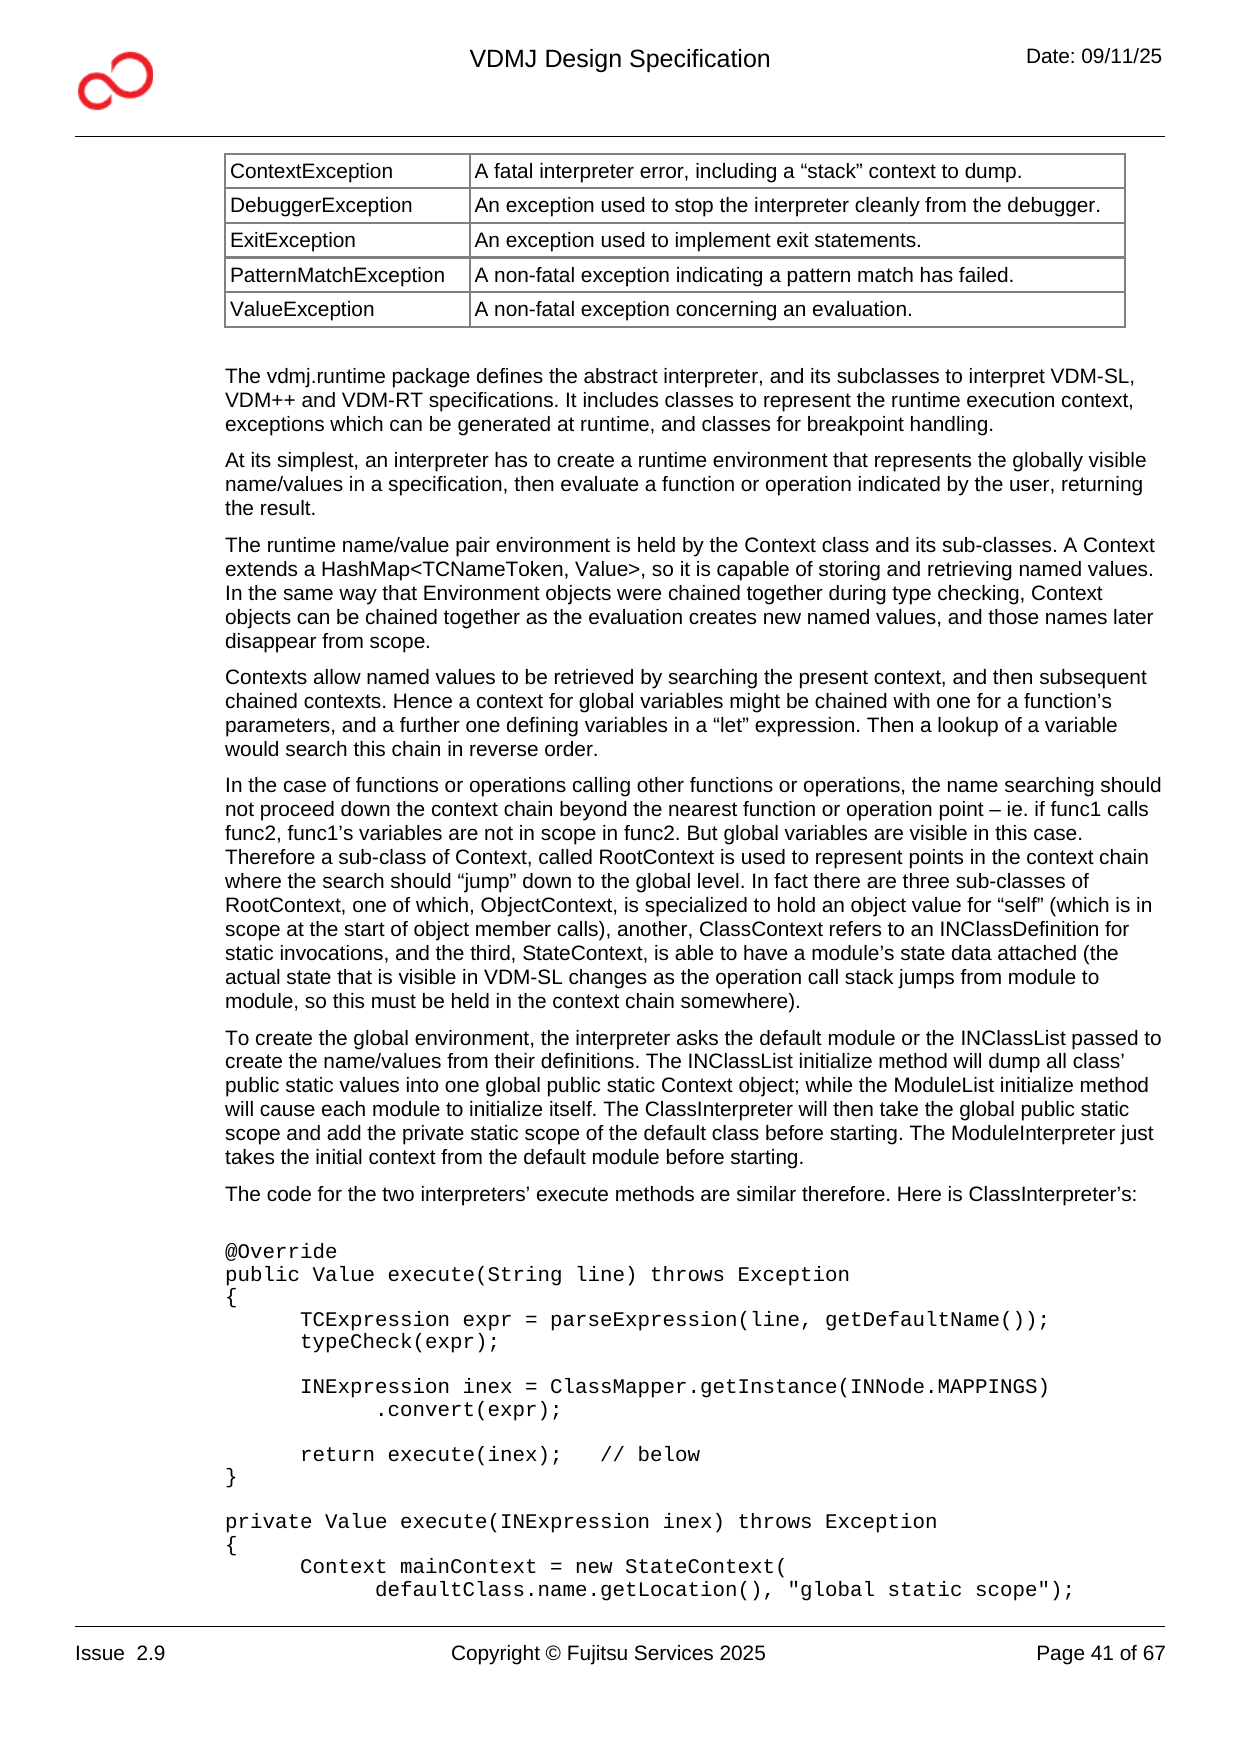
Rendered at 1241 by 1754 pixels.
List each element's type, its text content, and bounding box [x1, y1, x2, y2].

text .convert(expr); [225, 1398, 1165, 1421]
text In the case of functions or operations calling other functions or operations, the name searching should not proceed down the context chain beyond the nearest function or operation point – ie. if func1 calls func2, func1’s variables are not in scope in func2. But global variables are visible in this case. Therefore a sub-class of Context, called RootContext is used to represent points in the context chain where the search should “jump” down to the global level. In fact there are three sub-classes of RootContext, one of which, ObjectContext, is specialized to hold an object value for “self” (which is in scope at the start of object member calls), another, ClassContext refers to an INClassDefinition for static invocations, and the third, StateContext, is able to have a module’s state data attached (the actual state that is visible in VDM-SL changes as the operation call stack jumps from module to module, so this must be held in the context chain somewhere). [225, 774, 1165, 1013]
text typeCheck(expr); [225, 1331, 1165, 1353]
table_cell ValueException [226, 293, 469, 326]
text @Override [225, 1241, 1165, 1263]
text The code for the two interpreters’ execute methods are similar therefore. Here is ClassInterpreter’s: [225, 1182, 1165, 1206]
text To create the global environment, the interpreter asks the default module or the INClassList passed to create the name/values from their definitions. The INClassList initialize method will dump all class’ public static values into one global public static Context object; while the ModuleList initialize method will cause each module to initialize itself. The ClassInterpreter will then take the global public static scope and add the private static scope of the default class before starting. The ModuleInterpreter just takes the initial context from the default module before starting. [225, 1026, 1165, 1169]
text INExpression inex = ClassMapper.getInstance(INNode.MAPPINGS) [225, 1376, 1165, 1398]
text { [225, 1533, 1165, 1556]
text } [225, 1466, 1165, 1488]
text The runtime name/value pair environment is held by the Context class and its sub-classes. A Context extends a HashMap<TCNameToken, Value>, so it is capable of storing and retrieving named values. In the same way that Environment objects were chained together during type checking, Context objects can be chained together as the evaluation creates new named values, and those names later disappear from scope. [225, 533, 1165, 653]
text return execute(inex); // below [225, 1443, 1165, 1466]
text TCExpression expr = parseExpression(line, getDefaultName()); [225, 1308, 1165, 1331]
text public Value execute(String line) throws Exception [225, 1263, 1165, 1286]
table_cell PatternMatchException [226, 259, 469, 291]
table_cell A fatal interpreter error, including a “stack” context to dump. [471, 155, 1124, 187]
table_cell DebuggerException [226, 189, 469, 222]
table_cell ContextException [226, 155, 469, 187]
text Context mainContext = new StateContext( [225, 1556, 1165, 1578]
text The vdmj.runtime package defines the abstract interpreter, and its subclasses to interpret VDM-SL, VDM++ and VDM-RT specifications. It includes classes to represent the runtime execution context, exceptions which can be generated at runtime, and classes for breakpoint handling. [225, 364, 1165, 436]
table_cell ExitException [226, 224, 469, 256]
table_cell A non-fatal exception indicating a pattern match has failed. [471, 259, 1124, 291]
table_cell An exception used to stop the interpreter cleanly from the debugger. [471, 189, 1124, 222]
text Contexts allow named values to be retrieved by searching the present context, and then subsequent chained contexts. Hence a context for global variables might be chained with one for a function’s parameters, and a further one defining variables in a “let” expression. Then a lookup of a variable would search this chain in reverse order. [225, 665, 1165, 761]
text At its simplest, an interpreter has to create a runtime environment that represents the globally visible name/values in a specification, then evaluate a function or operation indicated by the user, returning the result. [225, 449, 1165, 521]
picture [78, 44, 153, 120]
text { [225, 1286, 1165, 1308]
text private Value execute(INExpression inex) throws Exception [225, 1511, 1165, 1533]
text defaultClass.name.getLocation(), "global static scope"); [225, 1578, 1165, 1601]
table_cell A non-fatal exception concerning an evaluation. [471, 293, 1124, 326]
table_cell An exception used to implement exit statements. [471, 224, 1124, 256]
